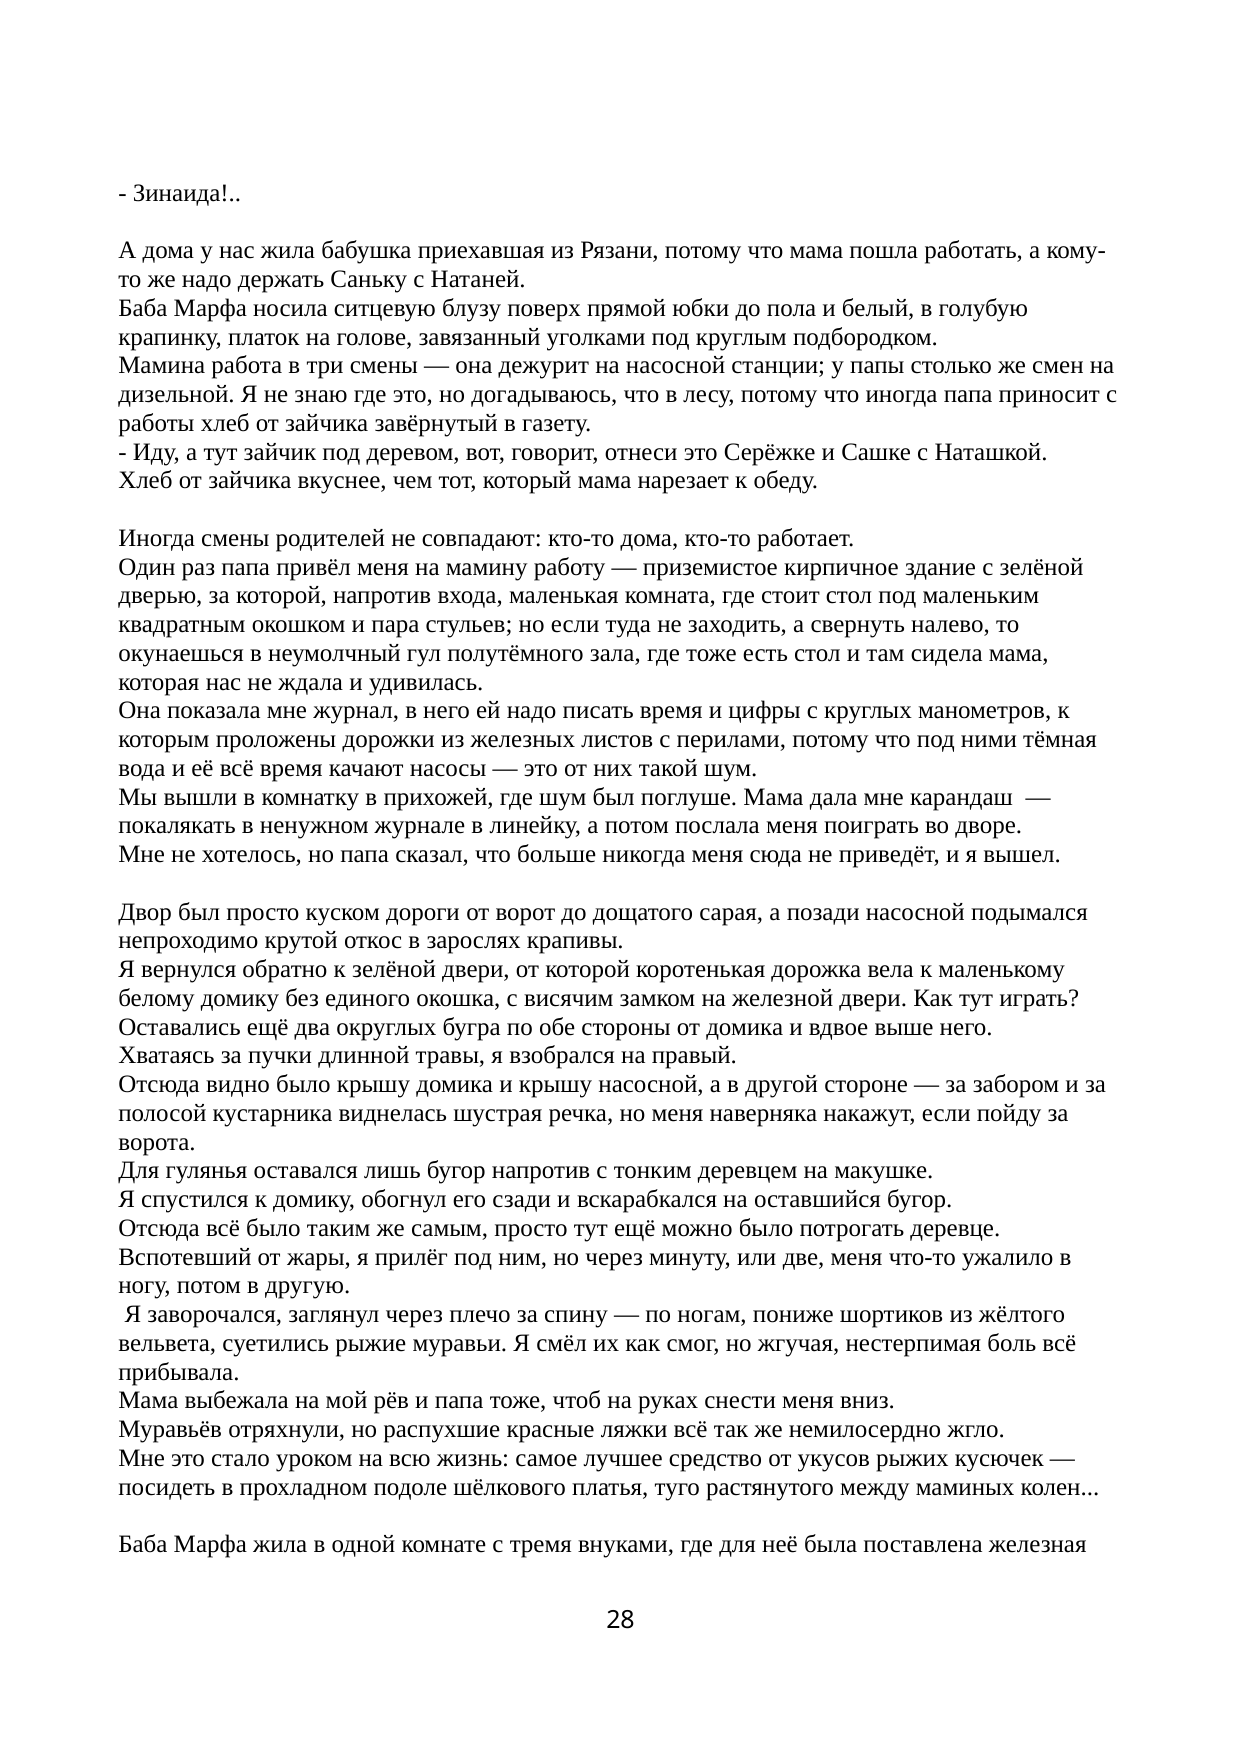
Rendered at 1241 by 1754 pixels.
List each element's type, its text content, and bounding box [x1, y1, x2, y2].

text Оставались ещё два округлых бугра по обе стороны от домика и вдвое выше него. [118, 1012, 1122, 1041]
text Баба Марфа носила ситцевую блузу поверх прямой юбки до пола и белый, в голубую крапинку, платок на голове, завязанный уголками под круглым подбородком. [118, 293, 1122, 351]
text Я заворочался, заглянул через плечо за спину — по ногам, пониже шортиков из жёлтого вельвета, суетились рыжие муравьи. Я смёл их как смог, но жгучая, нестерпимая боль всё прибывала. [118, 1299, 1122, 1386]
text Хватаясь за пучки длинной травы, я взобрался на правый. [118, 1041, 1122, 1069]
text Мамина работа в три смены — она дежурит на насосной станции; у папы столько же смен на дизельной. Я не знаю где это, но догадываюсь, что в лесу, потому что иногда папа приносит с работы хлеб от зайчика завёрнутый в газету. [118, 351, 1122, 437]
text Я вернулся обратно к зелёной двери, от которой коротенькая дорожка вела к маленькому белому домику без единого окошка, с висячим замком на железной двери. Как тут играть? [118, 954, 1122, 1012]
text Один раз папа привёл меня на мамину работу — приземистое кирпичное здание с зелёной дверью, за которой, напротив входа, маленькая комната, где стоит стол под маленьким квадратным окошком и пара стульев; но если туда не заходить, а свернуть налево, то окунаешься в неумолчный гул полутёмного зала, где тоже есть стол и там сидела мама, которая нас не ждала и удивилась. [118, 552, 1122, 696]
text Двор был просто куском дороги от ворот до дощатого сарая, а позади насосной подымался непроходимо крутой откос в зарослях крапивы. [118, 897, 1122, 954]
text Мама выбежала на мой рёв и папа тоже, чтоб на руках снести меня вниз. [118, 1386, 1122, 1414]
text Баба Марфа жила в одной комнате с тремя внуками, где для неё была поставлена железная [118, 1529, 1122, 1558]
text Она показала мне журнал, в него ей надо писать время и цифры с круглых манометров, к которым проложены дорожки из железных листов с перилами, потому что под ними тёмная вода и её всё время качают насосы — это от них такой шум. [118, 696, 1122, 782]
text Мне это стало уроком на всю жизнь: самое лучшее средство от укусов рыжих кусючек — посидеть в прохладном подоле шёлкового платья, туго растянутого между маминых колен... [118, 1443, 1122, 1501]
text Муравьёв отряхнули, но распухшие красные ляжки всё так же немилосердно жгло. [118, 1414, 1122, 1443]
text Мы вышли в комнатку в прихожей, где шум был поглуше. Мама дала мне карандаш — покалякать в ненужном журнале в линейку, а потом послала меня поиграть во дворе. [118, 782, 1122, 839]
text Вспотевший от жары, я прилёг под ним, но через минуту, или две, меня что-то ужалило в ногу, потом в другую. [118, 1242, 1122, 1299]
text Отсюда всё было таким же самым, просто тут ещё можно было потрогать деревце. [118, 1213, 1122, 1242]
text Хлеб от зайчика вкуснее, чем тот, который мама нарезает к обеду. [118, 466, 1122, 494]
text А дома у нас жила бабушка приехавшая из Рязани, потому что мама пошла работать, а кому-то же надо держать Саньку с Натаней. [118, 236, 1122, 293]
text Отсюда видно было крышу домика и крышу насосной, а в другой стороне — за забором и за полосой кустарника виднелась шустрая речка, но меня наверняка накажут, если пойду за ворота. [118, 1069, 1122, 1156]
text Иногда смены родителей не совпадают: кто-то дома, кто-то работает. [118, 523, 1122, 552]
text - Иду, а тут зайчик под деревом, вот, говорит, отнеси это Серёжке и Сашке с Наташкой. [118, 437, 1122, 466]
text Я спустился к домику, обогнул его сзади и вскарабкался на оставшийся бугор. [118, 1184, 1122, 1213]
text Мне не хотелось, но папа сказал, что больше никогда меня сюда не приведёт, и я вышел. [118, 839, 1122, 868]
text - Зинаида!.. [118, 178, 1122, 207]
text Для гулянья оставался лишь бугор напротив с тонким деревцем на макушке. [118, 1156, 1122, 1184]
